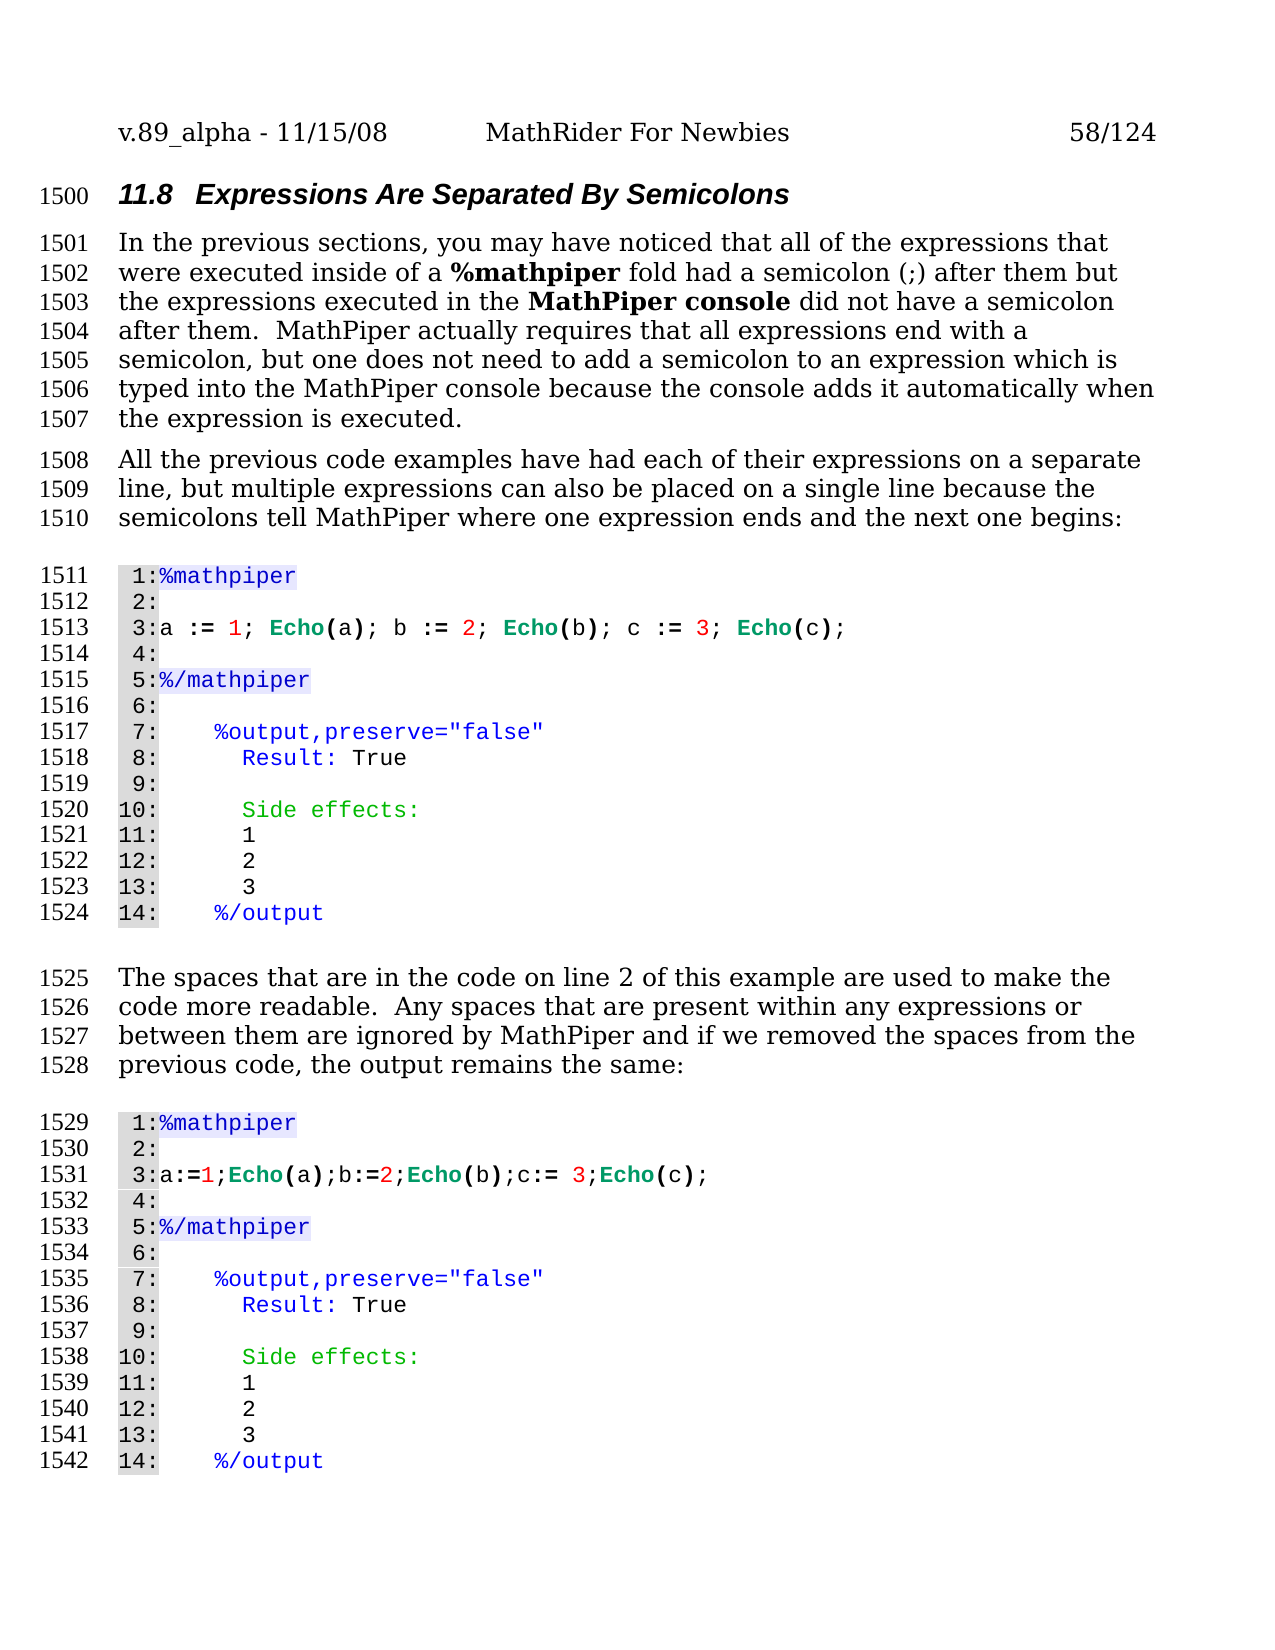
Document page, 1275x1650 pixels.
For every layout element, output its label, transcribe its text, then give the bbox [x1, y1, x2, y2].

text 6: [118, 1241, 1157, 1267]
text 3:a:=1;Echo(a);b:=2;Echo(b);c:= 3;Echo(c); [118, 1164, 1157, 1189]
text 8: Result: True [118, 746, 1157, 772]
text 4: [118, 642, 1157, 668]
text 9: [118, 1319, 1157, 1345]
text 5:%/mathpiper [118, 1216, 1157, 1241]
text 11: 1 [118, 824, 1157, 850]
text 3:a := 1; Echo(a); b := 2; Echo(b); c := 3; Echo(c); [118, 616, 1157, 642]
text 2: [118, 590, 1157, 616]
text All the previous code examples have had each of their expressions on a separate line, but multiple expressions can also be placed on a single line because the semicolons tell MathPiper where one expression ends and the next one begins: [118, 445, 1157, 532]
text 14: %/output [118, 1449, 1157, 1475]
text 4: [118, 1189, 1157, 1216]
text 12: 2 [118, 1397, 1157, 1423]
text In the previous sections, you may have noticed that all of the expressions that were executed inside of a %mathpiper fold had a semicolon (;) after them but the expressions executed in the MathPiper console did not have a semicolon after them. MathPiper actually requires that all expressions end with a semicolon, but one does not need to add a semicolon to an expression which is typed into the MathPiper console because the console adds it automatically when the expression is executed. [118, 228, 1157, 433]
text The spaces that are in the code on line 2 of this example are used to make the code more readable. Any spaces that are present within any expressions or between them are ignored by MathPiper and if we removed the spaces from the previous code, the output remains the same: [118, 963, 1157, 1080]
text 13: 3 [118, 1423, 1157, 1449]
subtitle Expressions Are Separated By Semicolons [118, 177, 1157, 210]
text 5:%/mathpiper [118, 668, 1157, 694]
text 7: %output,preserve="false" [118, 1267, 1157, 1293]
text 2: [118, 1138, 1157, 1164]
text 10: Side effects: [118, 1345, 1157, 1371]
text 12: 2 [118, 850, 1157, 876]
text 10: Side effects: [118, 798, 1157, 824]
text 9: [118, 772, 1157, 798]
text 13: 3 [118, 876, 1157, 902]
text 7: %output,preserve="false" [118, 720, 1157, 746]
text 6: [118, 694, 1157, 720]
text 1:%mathpiper [118, 564, 1157, 590]
text 1:%mathpiper [118, 1112, 1157, 1138]
text 11: 1 [118, 1371, 1157, 1397]
text 8: Result: True [118, 1293, 1157, 1319]
text 14: %/output [118, 902, 1157, 928]
